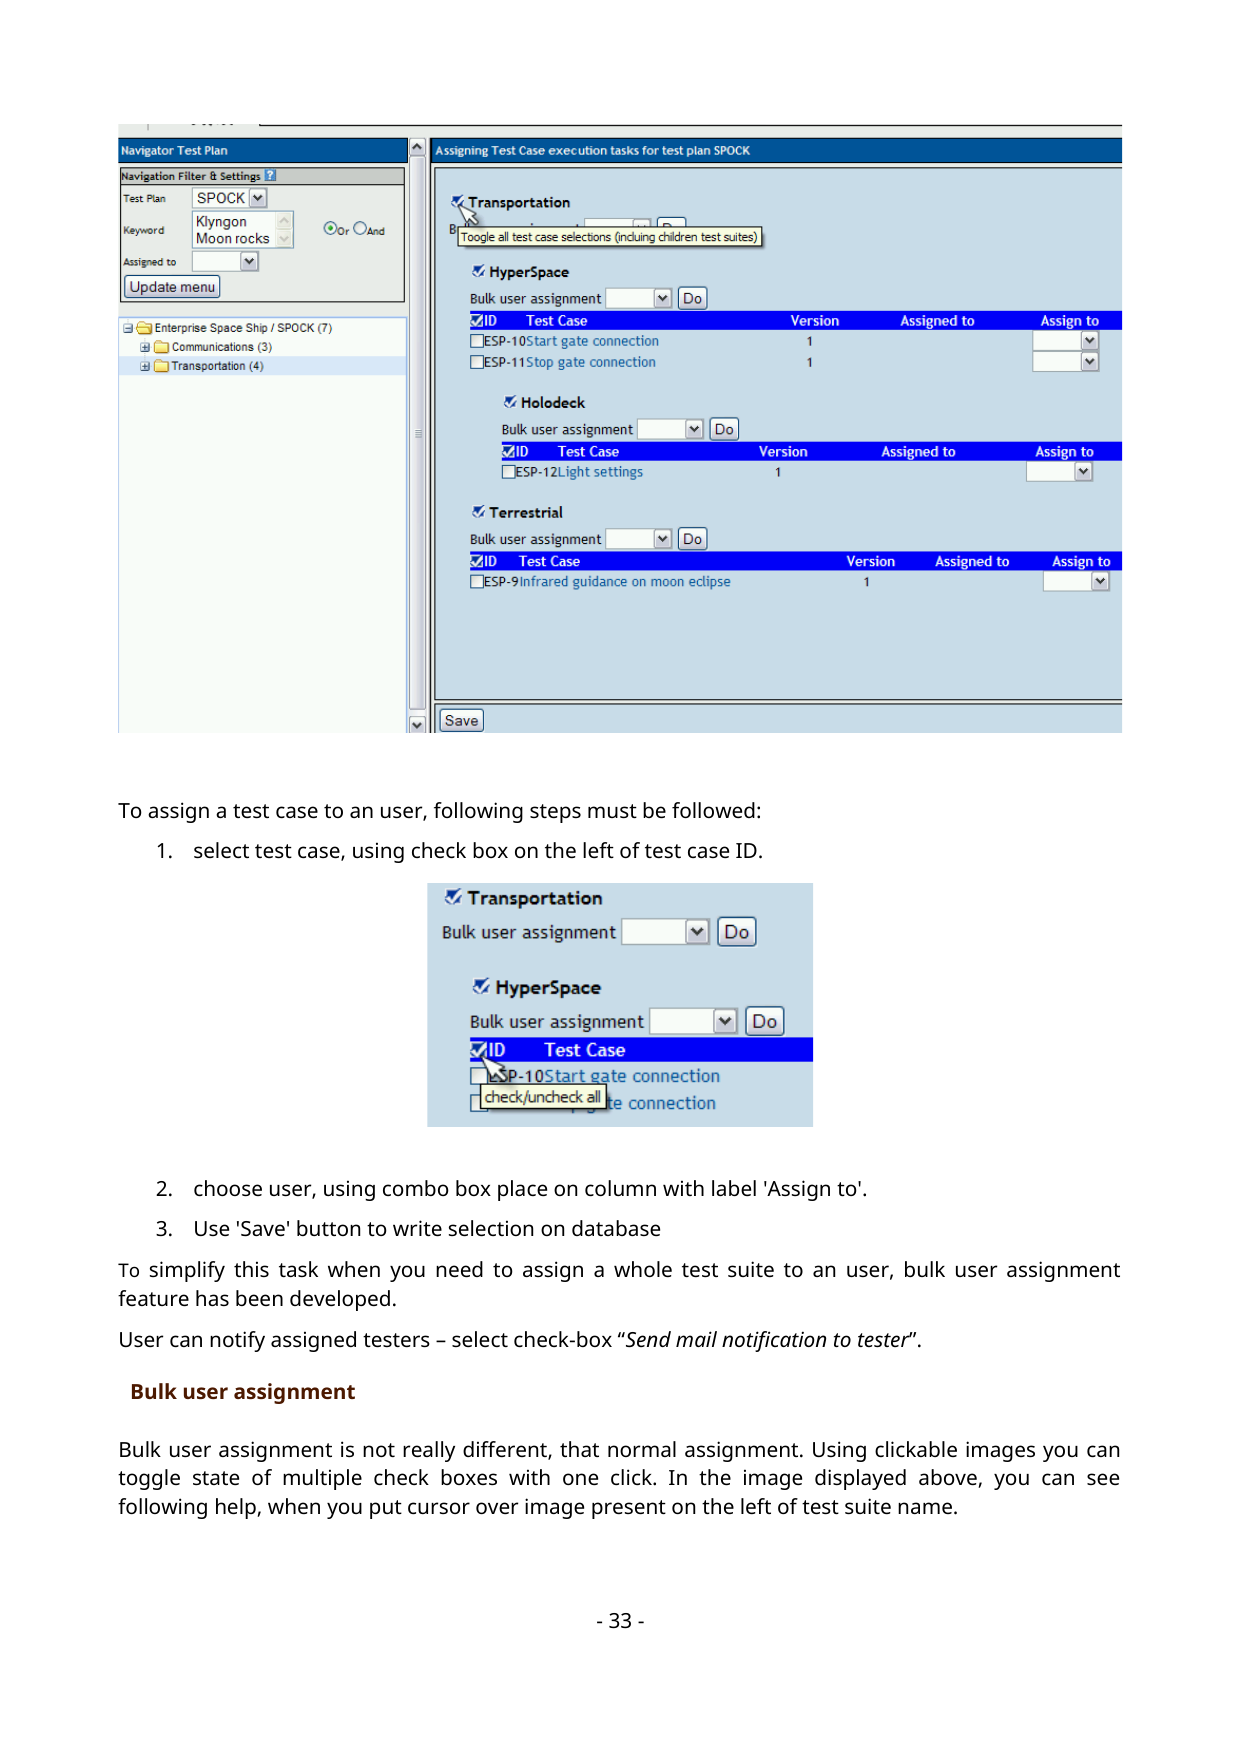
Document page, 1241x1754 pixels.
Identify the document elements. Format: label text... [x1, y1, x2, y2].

list Use 'Save' button to write selection on database [156, 1214, 1122, 1243]
text To assign a test case to an user, following steps must be followed: [118, 796, 1122, 824]
picture [427, 883, 814, 1127]
text User can notify assigned testers – select check-box “Send mail notification to tester”. [118, 1325, 1122, 1353]
picture [118, 124, 1123, 733]
list choose user, using combo box place on column with label 'Assign to'. [156, 1174, 1122, 1202]
subtitle Bulk user assignment [130, 1377, 1111, 1405]
list select test case, using check box on the left of test case ID. [156, 837, 1122, 865]
text To simplify this task when you need to assign a whole test suite to an user, bulk user assignment feature has been developed. [118, 1256, 1122, 1312]
text Bulk user assignment is not really different, that normal assignment. Using clickable images you can toggle state of multiple check boxes with one click. In the image displayed above, you can see following help, when you put cursor over image present on the left of test suite name. [118, 1435, 1122, 1520]
